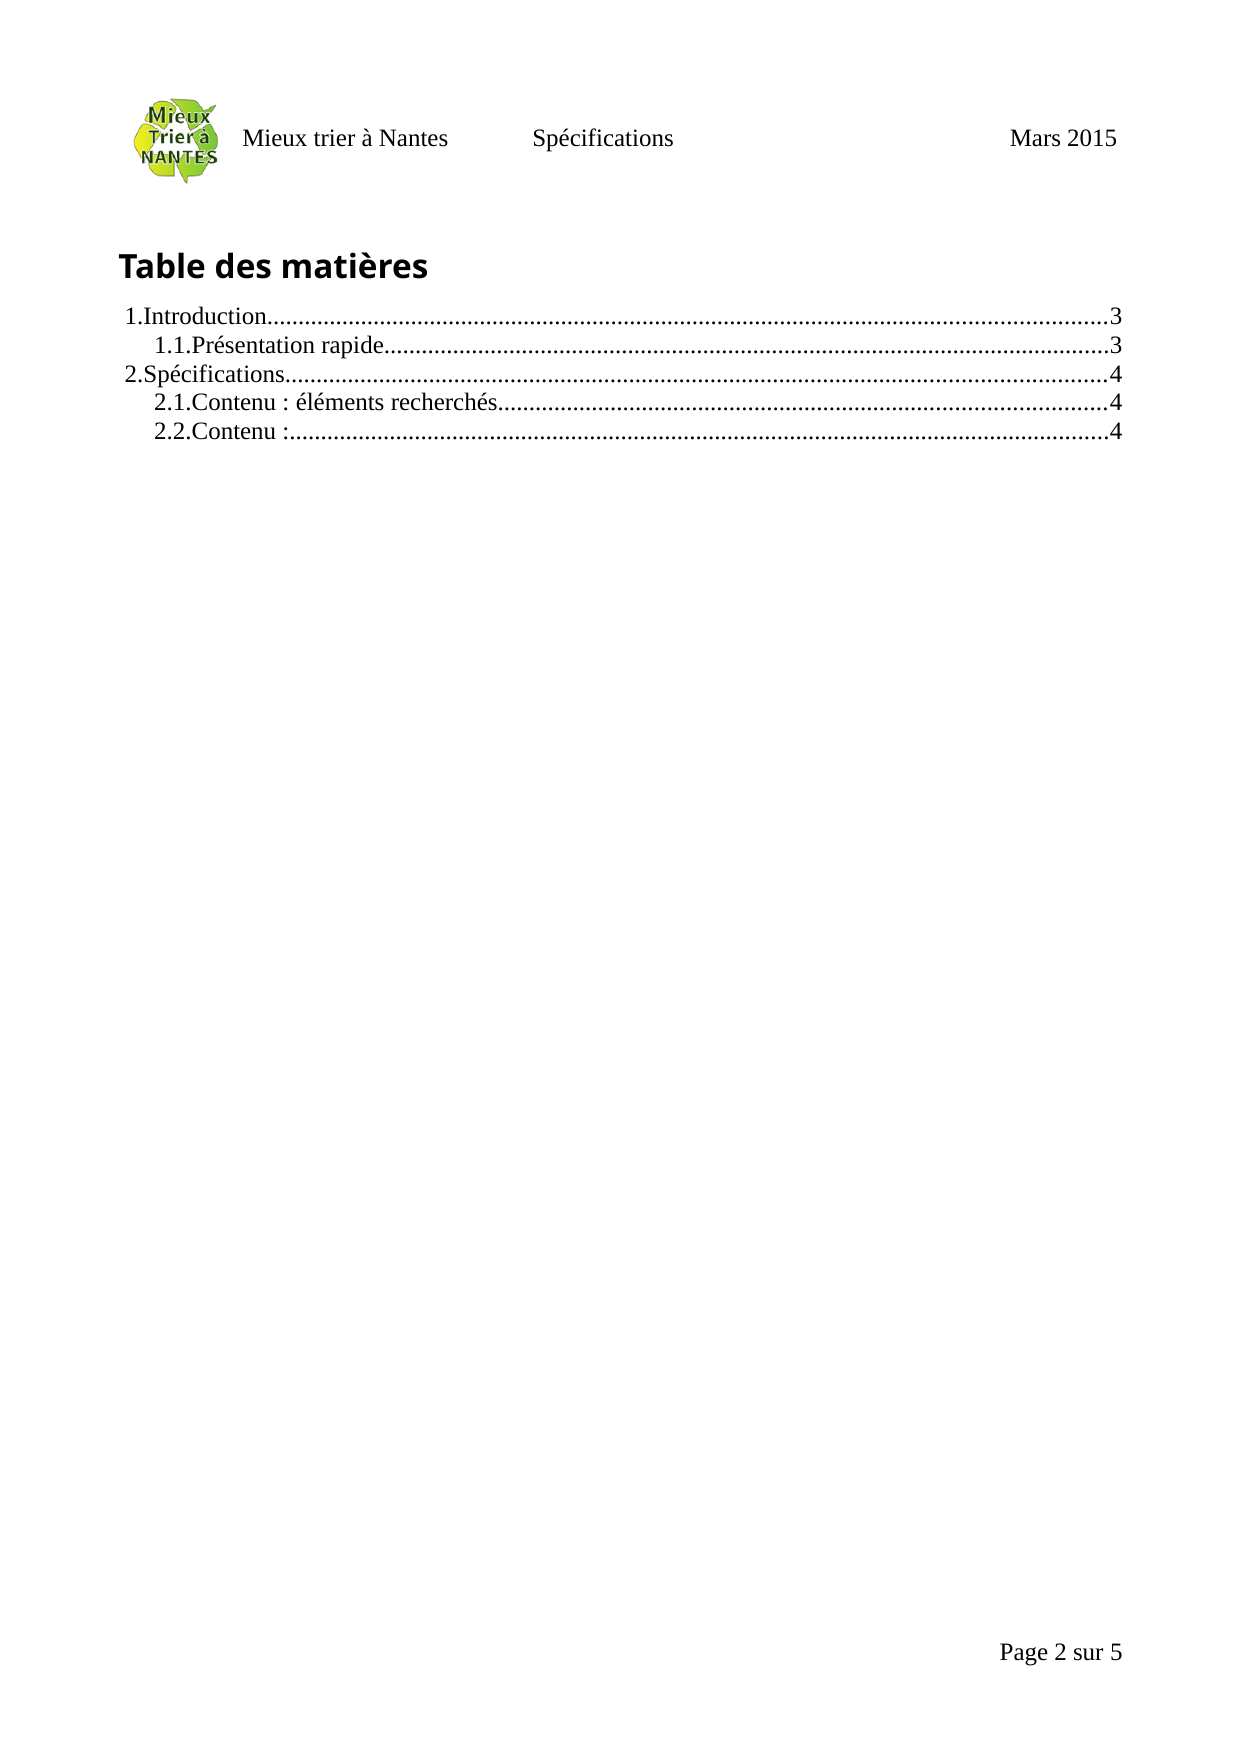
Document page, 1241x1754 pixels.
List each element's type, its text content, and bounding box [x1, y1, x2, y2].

subtitle Table des matières [118, 243, 1122, 289]
text 1.Introduction 3 [118, 301, 1122, 330]
text 2.1.Contenu : éléments recherchés 4 [148, 387, 1122, 416]
text 1.1.Présentation rapide 3 [148, 330, 1122, 359]
text 2.Spécifications 4 [118, 359, 1122, 387]
picture [131, 95, 221, 185]
text 2.2.Contenu : 4 [148, 416, 1122, 445]
